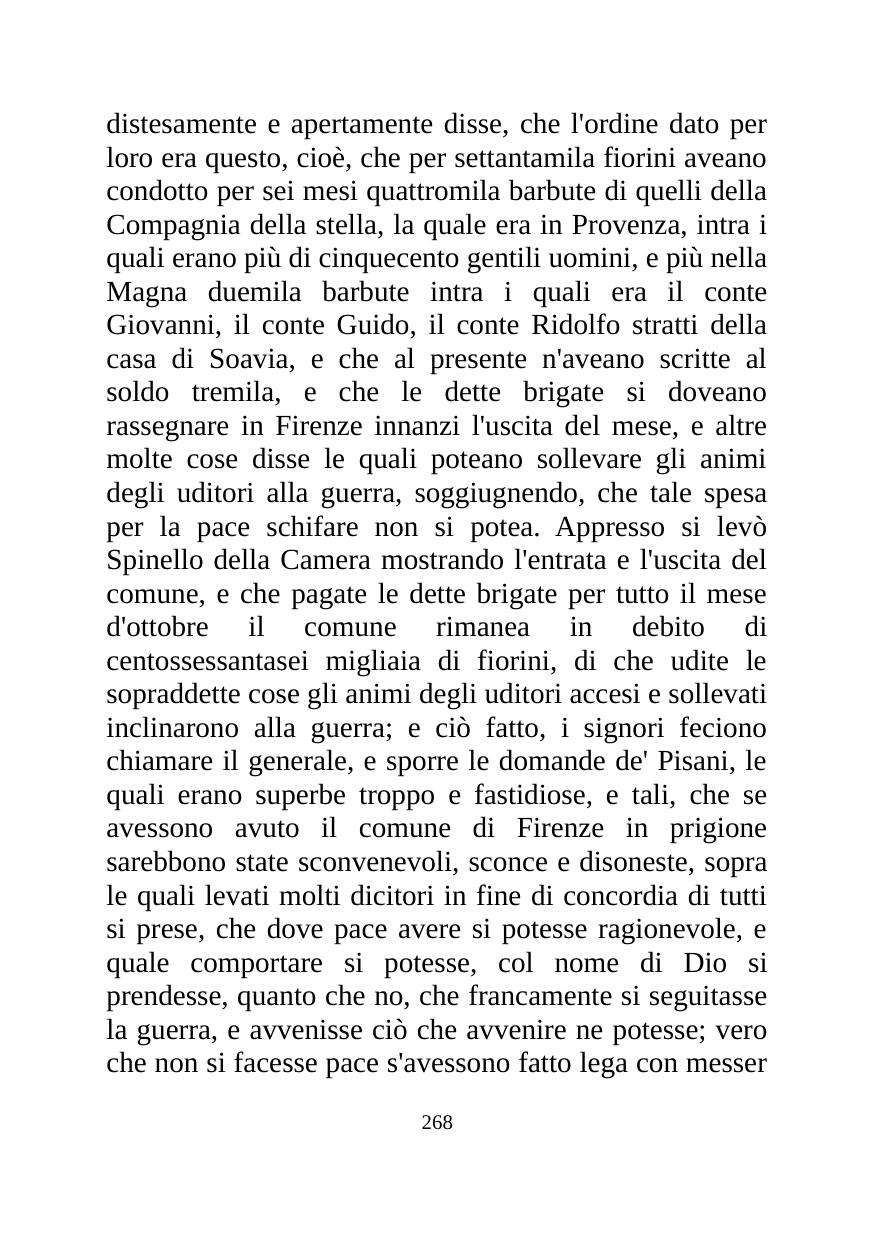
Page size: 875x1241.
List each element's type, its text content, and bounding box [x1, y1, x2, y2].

text distesamente e apertamente disse, che l'ordine dato per loro era questo, cioè, che per settantamila fiorini aveano condotto per sei mesi quattromila barbute di quelli della Compagnia della stella, la quale era in Provenza, intra i quali erano più di cinquecento gentili uomini, e più nella Magna duemila barbute intra i quali era il conte Giovanni, il conte Guido, il conte Ridolfo stratti della casa di Soavia, e che al presente n'aveano scritte al soldo tremila, e che le dette brigate si doveano rassegnare in Firenze innanzi l'uscita del mese, e altre molte cose disse le quali poteano sollevare gli animi degli uditori alla guerra, soggiugnendo, che tale spesa per la pace schifare non si potea. Appresso si levò Spinello della Camera mostrando l'entrata e l'uscita del comune, e che pagate le dette brigate per tutto il mese d'ottobre il comune rimanea in debito di centossessantasei migliaia di fiorini, di che udite le sopraddette cose gli animi degli uditori accesi e sollevati inclinarono alla guerra; e ciò fatto, i signori feciono chiamare il generale, e sporre le domande de' Pisani, le quali erano superbe troppo e fastidiose, e tali, che se avessono avuto il comune di Firenze in prigione sarebbono state sconvenevoli, sconce e disoneste, sopra le quali levati molti dicitori in fine di concordia di tutti si prese, che dove pace avere si potesse ragionevole, e quale comportare si potesse, col nome di Dio si prendesse, quanto che no, che francamente si seguitasse la guerra, e avvenisse ciò che avvenire ne potesse; vero che non si facesse pace s'avessono fatto lega con messer [106, 106, 768, 1079]
